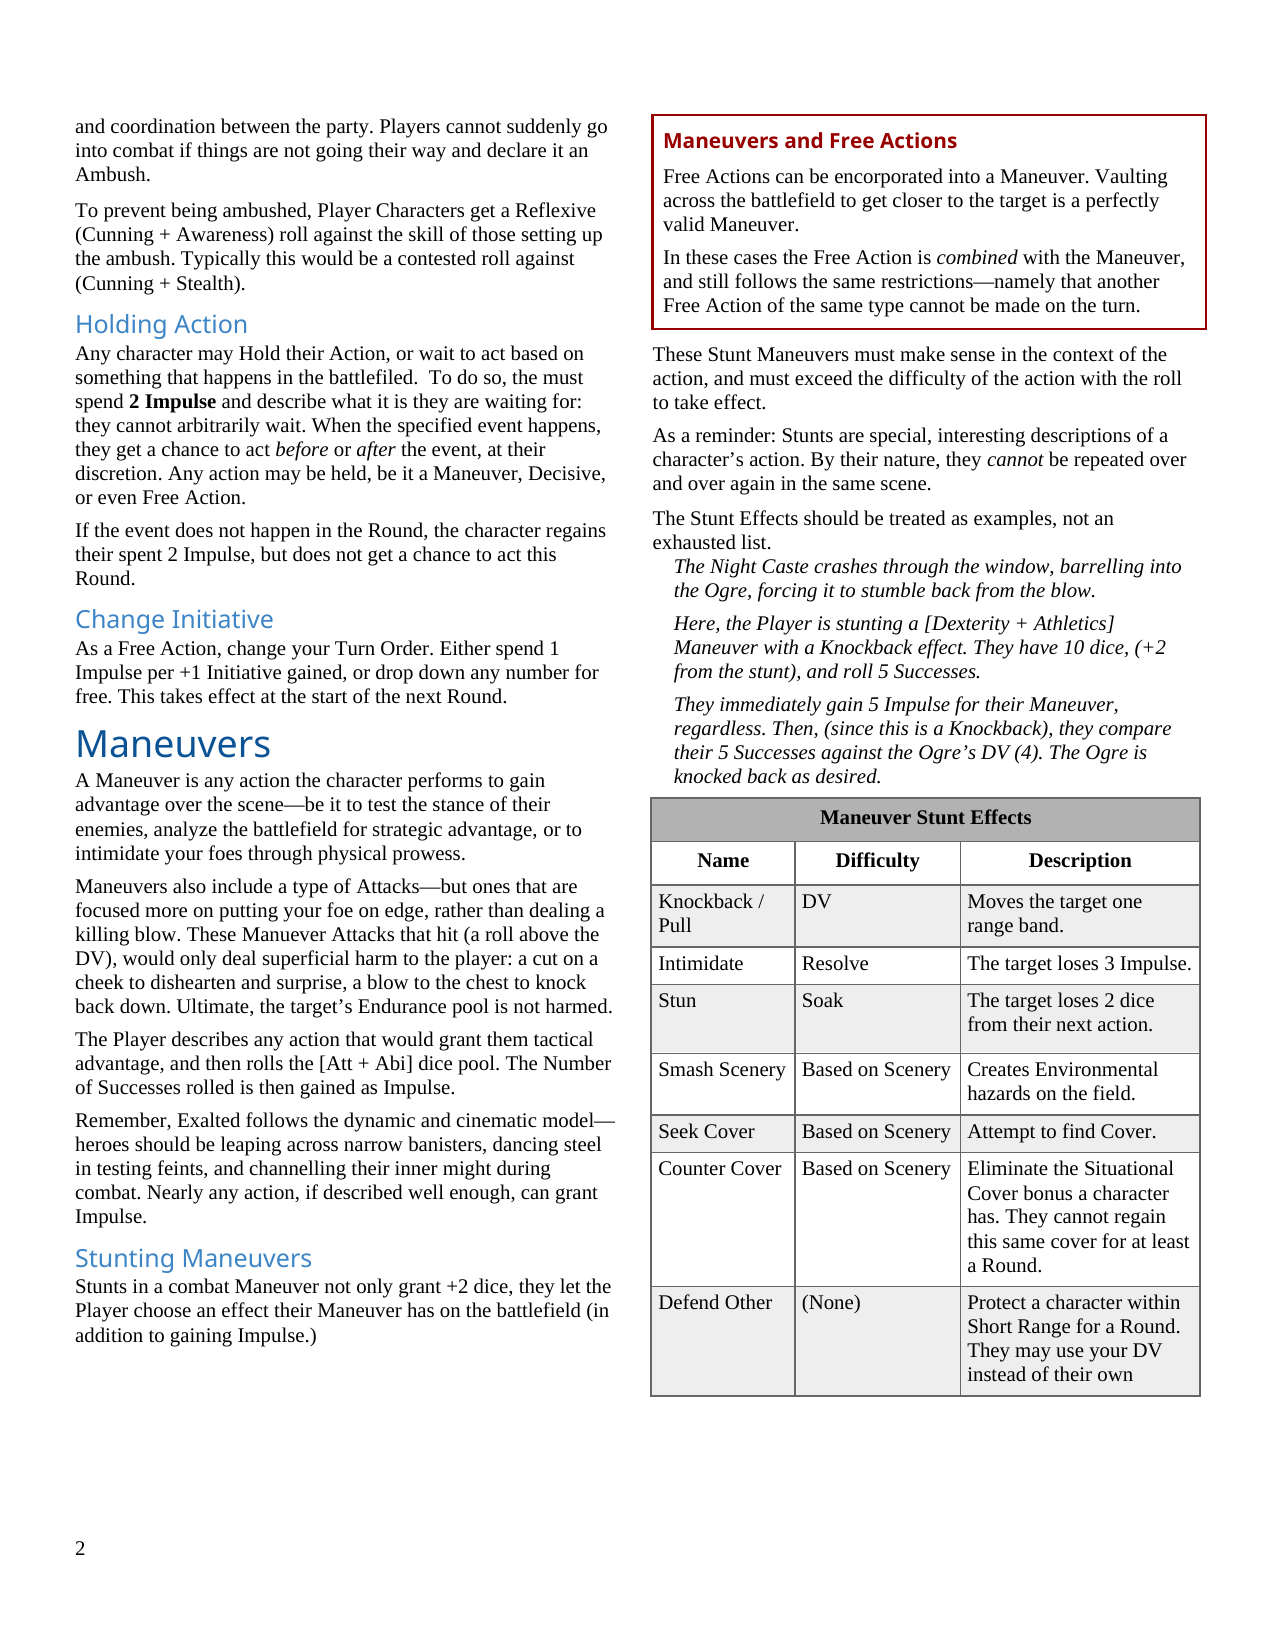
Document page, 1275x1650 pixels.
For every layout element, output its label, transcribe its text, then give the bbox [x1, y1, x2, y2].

table_header Maneuvers and Free Actions Free Actions can be encorporated into a Maneuver. Vaulting across the battlefield to get closer to the target is a perfectly valid Maneuver. In these cases the Free Action is combined with the Maneuver, and still follows the same restrictions—namely that another Free Action of the same type cannot be made on the turn. [654, 116, 1205, 328]
text Here, the Player is stunting a [Dexterity + Athletics] Maneuver with a Knockback effect. They have 10 dice, (+2 from the stunt), and roll 5 Successes. [673, 611, 1200, 683]
text Any character may Hold their Action, or wait to act based on something that happens in the battlefiled. To do so, the must spend 2 Impulse and describe what it is they are waiting for: they cannot arbitrarily wait. When the specified event happens, they get a chance to act before or after the event, at their discretion. Any action may be held, be it a Maneuver, Decisive, or even Free Action. [75, 341, 622, 509]
table_cell Defend Other [652, 1287, 794, 1395]
table_cell Stun [652, 985, 794, 1052]
text and coordination between the party. Players cannot suddenly go into combat if things are not going their way and declare it an Ambush. [75, 114, 622, 186]
text The Player describes any action that would grant them tactical advantage, and then rolls the [Att + Abi] dice pool. The Number of Successes rolled is then gained as Impulse. [75, 1027, 622, 1099]
text The Stunt Effects should be treated as examples, not an exhausted list. [652, 506, 1200, 554]
text The Night Caste crashes through the window, barrelling into the Ogre, forcing it to stumble back from the blow. [673, 554, 1200, 602]
table_cell Based on Scenery [796, 1054, 960, 1114]
text A Maneuver is any action the character performs to gain advantage over the scene—be it to test the stance of their enemies, analyze the battlefield for strategic advantage, or to intimidate your foes through physical prowess. [75, 768, 622, 864]
text Maneuvers also include a type of Attacks—but ones that are focused more on putting your foe on edge, rather than dealing a killing blow. These Manuever Attacks that hit (a roll above the DV), would only deal superficial harm to the player: a cut on a cheek to dishearten and surprise, a blow to the chest to knock back down. Ultimate, the target’s Endurance pool is not harmed. [75, 873, 622, 1018]
table_cell Moves the target one range band. [961, 886, 1199, 946]
table_cell Name [652, 842, 794, 884]
table_header Maneuver Stunt Effects [652, 799, 1199, 841]
subtitle Holding Action [75, 306, 622, 341]
table_cell The target loses 3 Impulse. [961, 948, 1199, 984]
subtitle Change Initiative [75, 602, 622, 636]
table_cell Resolve [796, 948, 960, 984]
table_cell Protect a character within Short Range for a Round. They may use your DV instead of their own [961, 1287, 1199, 1395]
text To prevent being ambushed, Player Characters get a Reflexive (Cunning + Awareness) roll against the skill of those setting up the ambush. Typically this would be a contested roll against (Cunning + Stealth). [75, 198, 622, 294]
text These Stunt Maneuvers must make sense in the context of the action, and must exceed the difficulty of the action with the roll to take effect. [652, 342, 1200, 414]
subtitle Maneuvers [75, 717, 622, 768]
text As a reminder: Stunts are special, interesting descriptions of a character’s action. By their nature, they cannot be repeated over and over again in the same scene. [652, 423, 1200, 495]
table_cell Eliminate the Situational Cover bonus a character has. They cannot regain this same cover for at least a Round. [961, 1153, 1199, 1286]
table_cell Smash Scenery [652, 1054, 794, 1114]
table_cell The target loses 2 dice from their next action. [961, 985, 1199, 1052]
table_cell DV [796, 886, 960, 946]
table_cell Intimidate [652, 948, 794, 984]
table_cell Description [961, 842, 1199, 884]
table_cell (None) [796, 1287, 960, 1395]
text Remember, Exalted follows the dynamic and cinematic model—heroes should be leaping across narrow banisters, dancing steel in testing feints, and channelling their inner might during combat. Nearly any action, if described well enough, can grant Impulse. [75, 1108, 622, 1228]
text As a Free Action, change your Turn Order. Either spend 1 Impulse per +1 Initiative gained, or drop down any number for free. This takes effect at the start of the next Round. [75, 636, 622, 708]
subtitle Stunting Maneuvers [75, 1240, 622, 1274]
table_cell Based on Scenery [796, 1153, 960, 1286]
table_cell Knockback / Pull [652, 886, 794, 946]
table_cell Based on Scenery [796, 1116, 960, 1152]
text They immediately gain 5 Impulse for their Maneuver, regardless. Then, (since this is a Knockback), they compare their 5 Successes against the Ogre’s DV (4). The Ogre is knocked back as desired. [673, 692, 1200, 788]
table_cell Seek Cover [652, 1116, 794, 1152]
text Stunts in a combat Maneuver not only grant +2 dice, they let the Player choose an effect their Maneuver has on the battlefield (in addition to gaining Impulse.) [75, 1274, 622, 1347]
table_cell Difficulty [796, 842, 960, 884]
table_cell Counter Cover [652, 1153, 794, 1286]
table_cell Soak [796, 985, 960, 1052]
table_cell Attempt to find Cover. [961, 1116, 1199, 1152]
text If the event does not happen in the Round, the character regains their spent 2 Impulse, but does not get a chance to act this Round. [75, 518, 622, 590]
table_cell Creates Environmental hazards on the field. [961, 1054, 1199, 1114]
